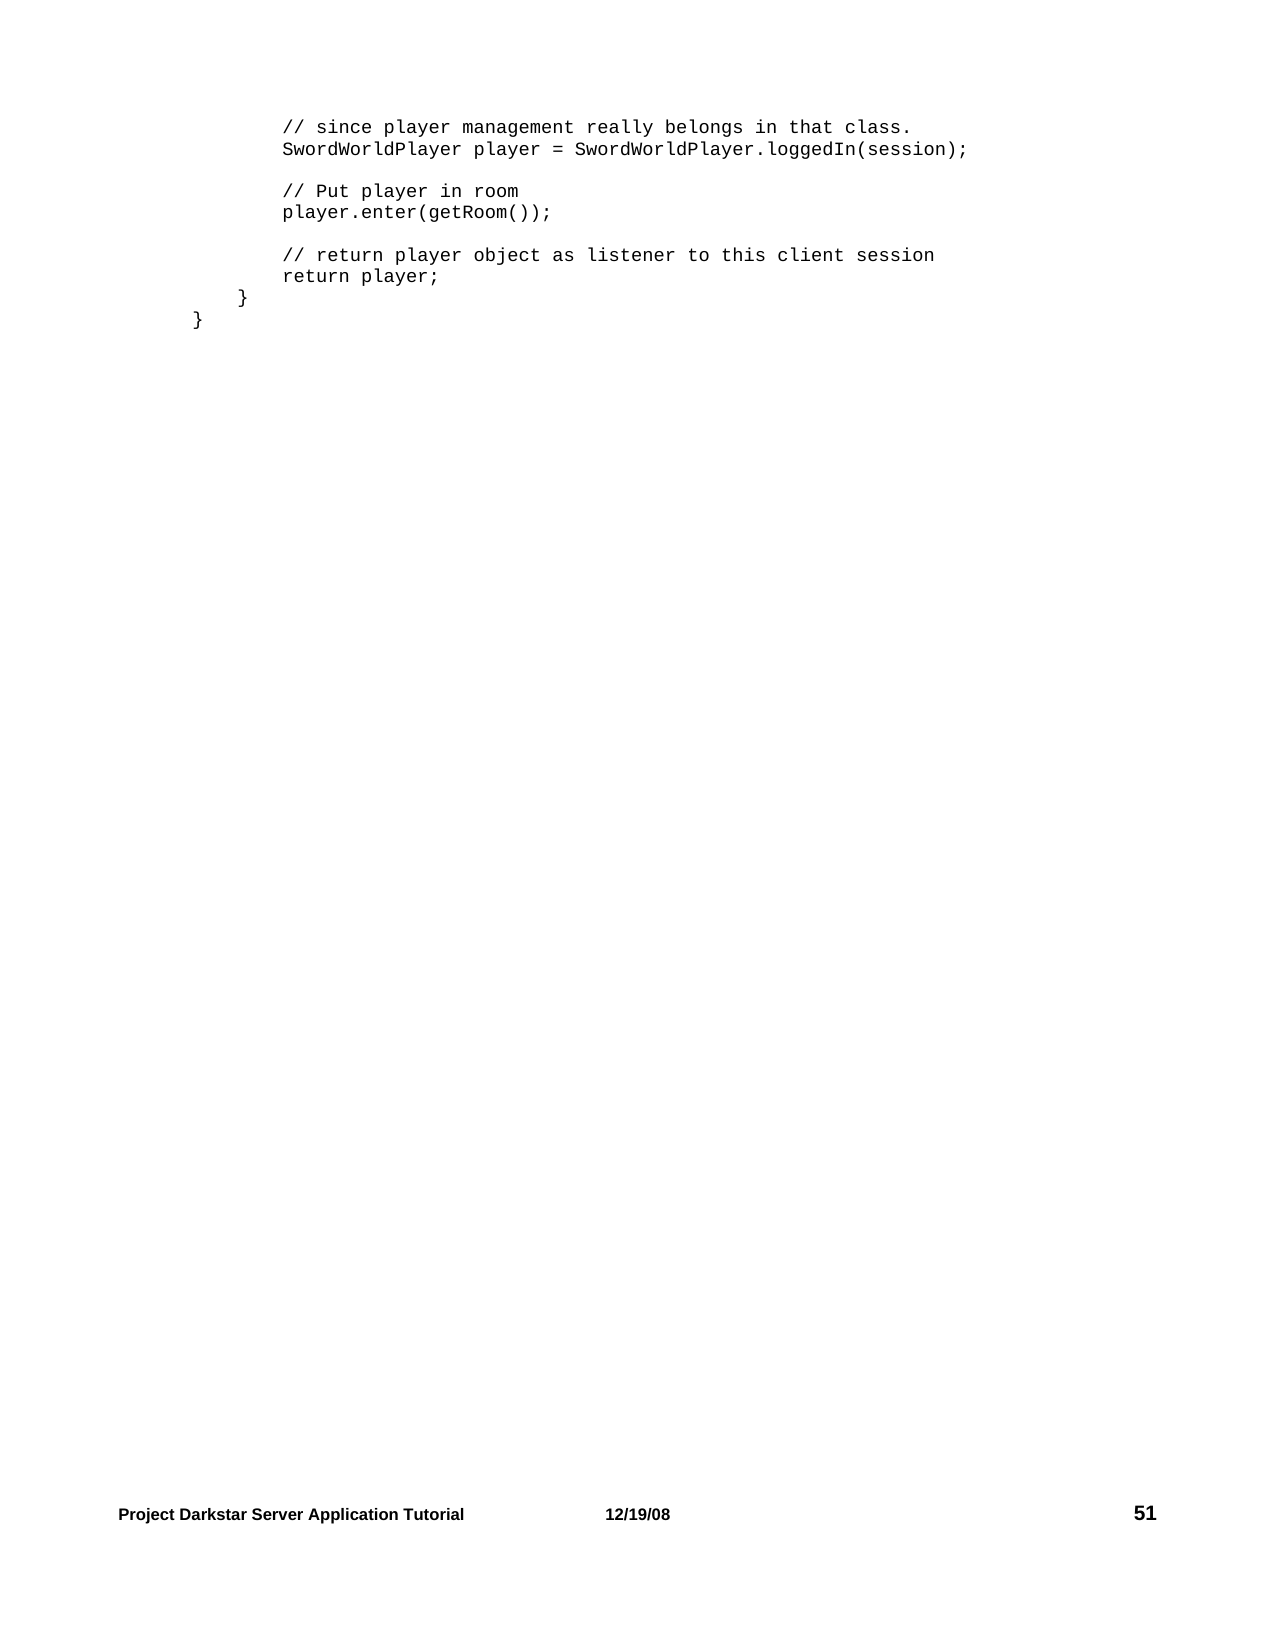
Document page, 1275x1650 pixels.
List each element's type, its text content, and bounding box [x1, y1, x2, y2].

text player.enter(getRoom()); [192, 203, 1098, 224]
text SwordWorldPlayer player = SwordWorldPlayer.loggedIn(session); [192, 139, 1098, 161]
text return player; [192, 267, 1098, 288]
text // return player object as listener to this client session [192, 246, 1098, 267]
text } [192, 288, 1098, 309]
text } [192, 309, 1098, 352]
text // since player management really belongs in that class. [192, 118, 1098, 139]
text // Put player in room [192, 182, 1098, 203]
